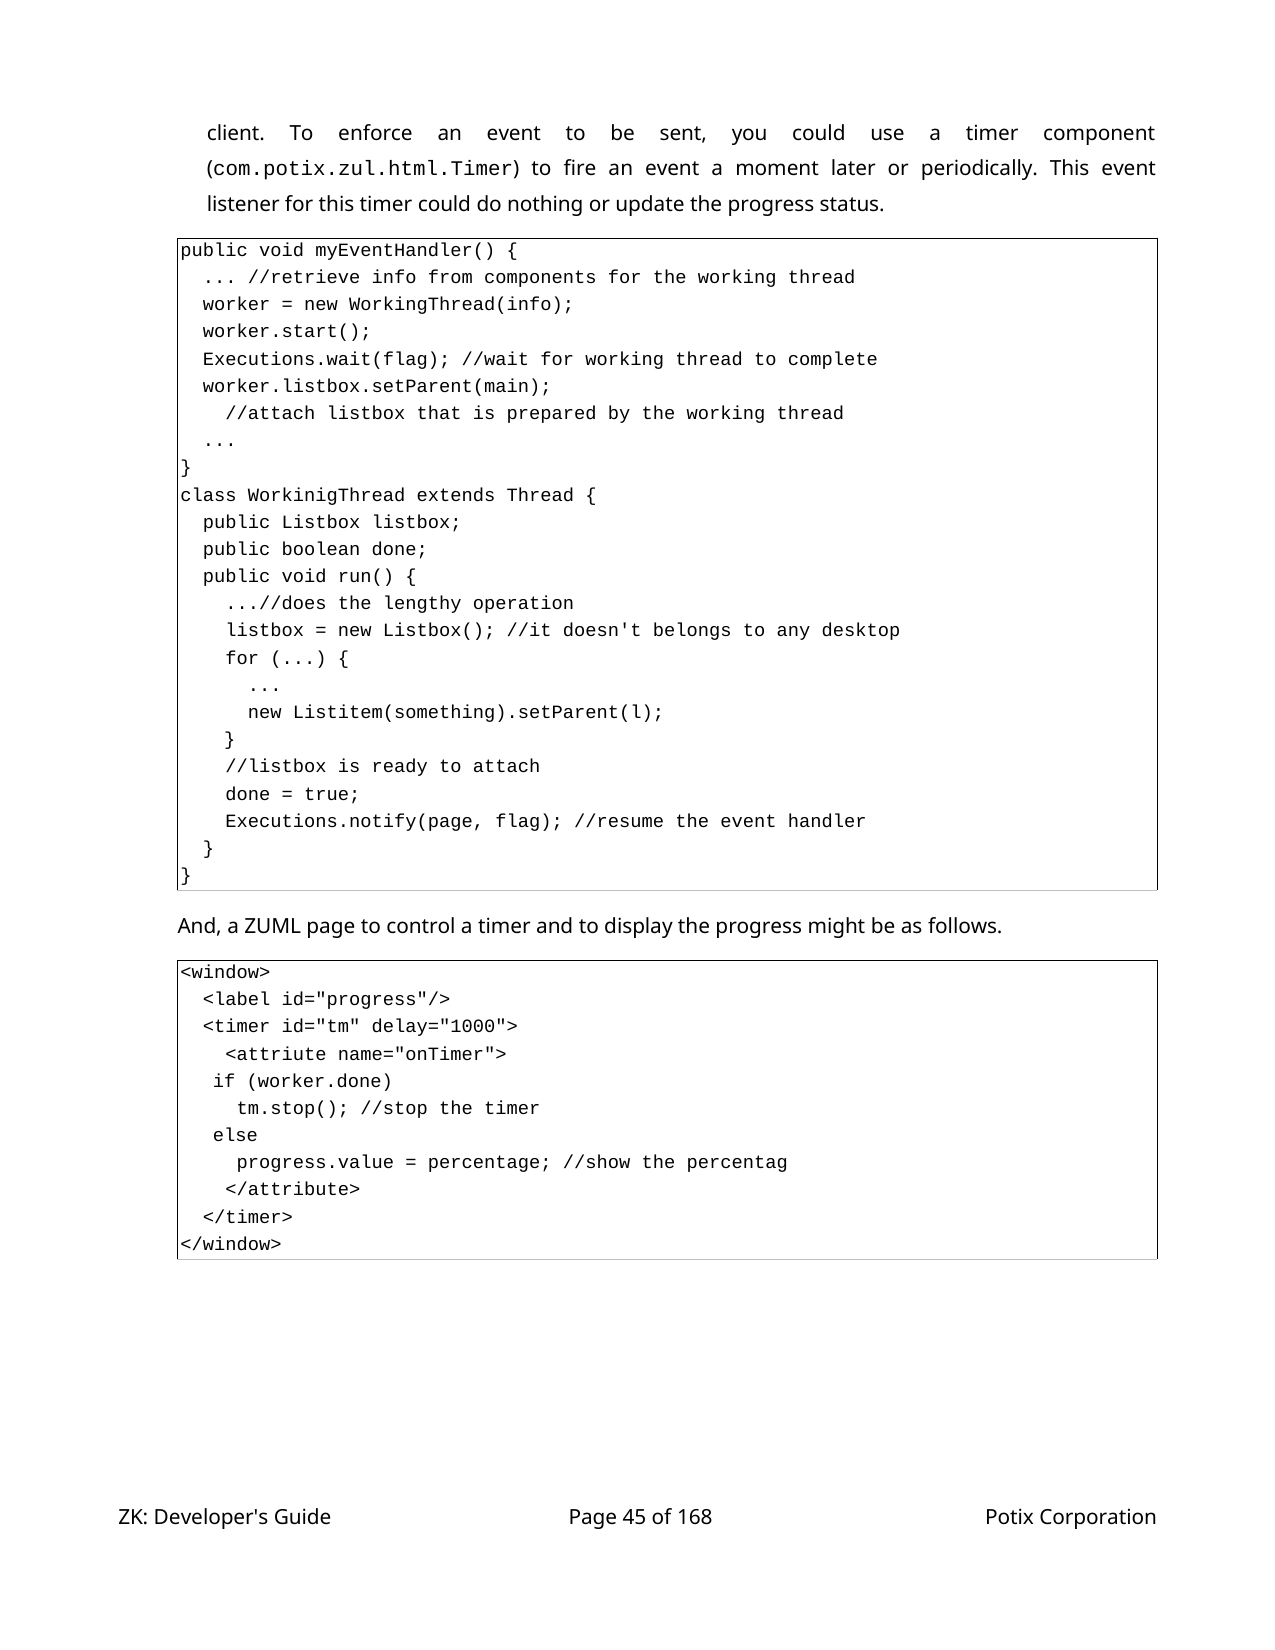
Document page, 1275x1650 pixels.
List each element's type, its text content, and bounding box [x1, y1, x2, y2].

text else [178, 1123, 1157, 1147]
text worker.listbox.setParent(main); [178, 374, 1157, 398]
text } [178, 455, 1157, 479]
text <timer id="tm" delay="1000"> [178, 1014, 1157, 1038]
text done = true; [178, 781, 1157, 806]
text public boolean done; [178, 537, 1157, 561]
text ... [178, 673, 1157, 697]
text </window> [178, 1232, 1157, 1259]
text public void myEventHandler() { [178, 239, 1157, 262]
text new Listitem(something).setParent(l); [178, 700, 1157, 724]
text for (...) { [178, 646, 1157, 670]
text progress.value = percentage; //show the percentag [178, 1150, 1157, 1174]
text class WorkinigThread extends Thread { [178, 482, 1157, 507]
text listbox = new Listbox(); //it doesn't belongs to any desktop [178, 618, 1157, 643]
text ...//does the lengthy operation [178, 591, 1157, 615]
text And, a ZUML page to control a timer and to display the progress might be as follows. [177, 911, 1157, 939]
text //attach listbox that is prepared by the working thread [178, 401, 1157, 425]
text tm.stop(); //stop the timer [178, 1096, 1157, 1120]
text <attriute name="onTimer"> [178, 1041, 1157, 1066]
text worker.start(); [178, 319, 1157, 343]
list client. To enforce an event to be sent, you could use a timer component (com.potix.zul.html.Timer) to fire an event a moment later or periodically. This event listener for this timer could do nothing or update the progress status. [177, 118, 1157, 217]
text if (worker.done) [178, 1068, 1157, 1093]
text <window> [178, 961, 1157, 984]
text public void run() { [178, 564, 1157, 588]
text <label id="progress"/> [178, 987, 1157, 1011]
text } [178, 836, 1157, 860]
text Executions.notify(page, flag); //resume the event handler [178, 809, 1157, 833]
text </attribute> [178, 1177, 1157, 1202]
text ... //retrieve info from components for the working thread [178, 265, 1157, 289]
text Executions.wait(flag); //wait for working thread to complete [178, 346, 1157, 371]
text //listbox is ready to attach [178, 754, 1157, 778]
text ... [178, 428, 1157, 452]
text </timer> [178, 1204, 1157, 1229]
text public Listbox listbox; [178, 509, 1157, 534]
text } [178, 727, 1157, 751]
text } [178, 863, 1157, 890]
text worker = new WorkingThread(info); [178, 292, 1157, 316]
